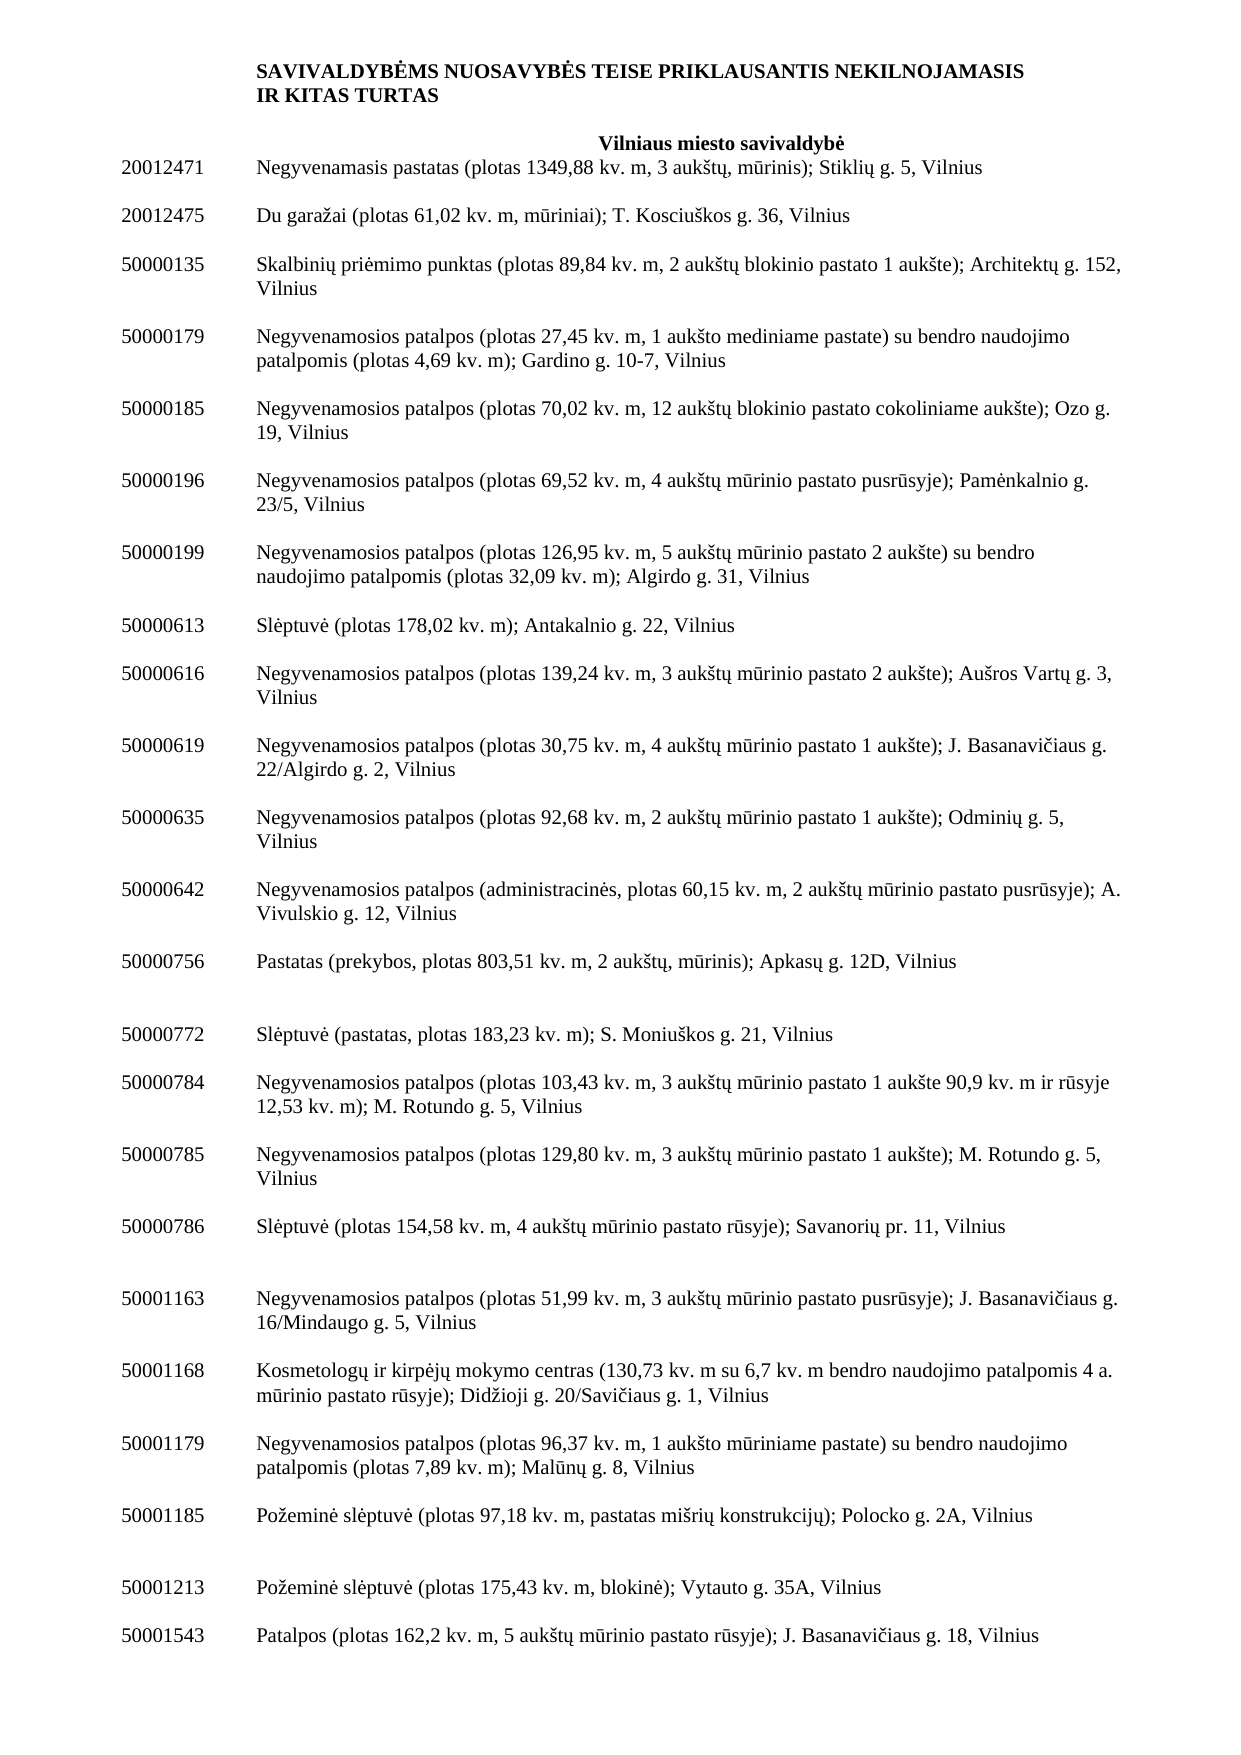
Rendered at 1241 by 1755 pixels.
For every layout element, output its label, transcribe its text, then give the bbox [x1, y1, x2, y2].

table_cell [100, 1262, 104, 1286]
table_cell 50000616 [105, 661, 245, 709]
table_cell [1173, 1623, 1189, 1647]
table_cell [100, 1575, 104, 1599]
table_cell [100, 949, 104, 973]
table_cell [1157, 1286, 1173, 1334]
table_cell [1136, 204, 1152, 227]
table_cell [100, 372, 104, 396]
table_cell 50000135 [105, 252, 245, 300]
table_cell [1152, 661, 1157, 709]
table_cell [105, 709, 1198, 733]
table_cell [1173, 1142, 1189, 1190]
table_cell [100, 1046, 104, 1070]
table_cell [1173, 949, 1189, 973]
table_cell [105, 1118, 1198, 1142]
table_cell [100, 1599, 104, 1623]
table_cell [1157, 204, 1173, 227]
table_cell [1136, 468, 1152, 516]
table_cell [105, 1527, 1198, 1551]
table_cell [100, 661, 104, 709]
table_cell 50000635 [105, 805, 245, 853]
table_cell [105, 1407, 1198, 1431]
table_cell [1152, 1214, 1157, 1238]
table_cell [1190, 1022, 1198, 1046]
table_cell [100, 396, 104, 444]
table_cell [105, 516, 1198, 540]
table_cell Du garažai (plotas 61,02 kv. m, mūriniai); T. Kosciuškos g. 36, Vilnius [245, 204, 1136, 227]
table_cell [105, 853, 1198, 877]
table_cell [100, 1527, 104, 1551]
table_cell [1173, 1431, 1189, 1479]
table_cell Negyvenamosios patalpos (plotas 92,68 kv. m, 2 aukštų mūrinio pastato 1 aukšte); Odminių g. 5, Vilnius [245, 805, 1136, 853]
table_cell [1136, 949, 1152, 973]
table_cell [1173, 613, 1189, 637]
table_cell [1152, 1022, 1157, 1046]
table_cell [1190, 468, 1198, 516]
table_cell [100, 179, 104, 203]
table_cell Negyvenamosios patalpos (administracinės, plotas 60,15 kv. m, 2 aukštų mūrinio pastato pusrūsyje); A. Vivulskio g. 12, Vilnius [245, 877, 1136, 925]
table_cell [1136, 155, 1152, 179]
table_cell Slėptuvė (plotas 154,58 kv. m, 4 aukštų mūrinio pastato rūsyje); Savanorių pr. 11, Vilnius [245, 1214, 1136, 1238]
table_cell [1173, 877, 1189, 925]
table_cell [100, 155, 104, 179]
table_cell Negyvenamosios patalpos (plotas 103,43 kv. m, 3 aukštų mūrinio pastato 1 aukšte 90,9 kv. m ir rūsyje 12,53 kv. m); M. Rotundo g. 5, Vilnius [245, 1070, 1136, 1118]
table_cell [1173, 324, 1189, 372]
table_cell [105, 1334, 1198, 1358]
table_cell [1190, 661, 1198, 709]
table_cell [1157, 613, 1173, 637]
table_cell [1157, 1022, 1173, 1046]
table_cell [100, 1334, 104, 1358]
table_cell [1157, 155, 1173, 179]
table_cell [1136, 540, 1152, 588]
table_cell [105, 1479, 1198, 1503]
table_cell [1190, 877, 1198, 925]
table_cell [105, 589, 1198, 612]
table_cell [100, 228, 104, 252]
table_cell [105, 1238, 1198, 1262]
table_header [100, 59, 104, 131]
table_cell [1136, 1286, 1152, 1334]
table_cell [1157, 1503, 1173, 1527]
table_cell [1173, 1286, 1189, 1334]
table_cell [100, 998, 104, 1022]
table_cell Patalpos (plotas 162,2 kv. m, 5 aukštų mūrinio pastato rūsyje); J. Basanavičiaus g. 18, Vilnius [245, 1623, 1136, 1647]
table_cell [1190, 1575, 1198, 1599]
table_cell [1190, 1623, 1198, 1647]
table_cell Negyvenamosios patalpos (plotas 139,24 kv. m, 3 aukštų mūrinio pastato 2 aukšte); Aušros Vartų g. 3, Vilnius [245, 661, 1136, 709]
table_cell [105, 372, 1198, 396]
table_cell [1152, 324, 1157, 372]
table_cell [1152, 1503, 1157, 1527]
table_cell [100, 1359, 104, 1407]
table_cell [105, 1190, 1198, 1214]
table_cell [1190, 733, 1198, 781]
table_cell [1190, 1142, 1198, 1190]
table_cell Skalbinių priėmimo punktas (plotas 89,84 kv. m, 2 aukštų blokinio pastato 1 aukšte); Architektų g. 152, Vilnius [245, 252, 1189, 300]
table_cell 20012475 [105, 204, 245, 227]
table_cell Požeminė slėptuvė (plotas 97,18 kv. m, pastatas mišrių konstrukcijų); Polocko g. 2A, Vilnius [245, 1503, 1136, 1527]
table_cell [100, 613, 104, 637]
table_cell [1173, 661, 1189, 709]
table_cell [105, 925, 1198, 949]
table_cell [1152, 613, 1157, 637]
table_cell [1157, 1214, 1173, 1238]
table_cell 50000619 [105, 733, 245, 781]
table_cell [100, 589, 104, 612]
table_cell [100, 1623, 104, 1647]
table_cell [1157, 468, 1173, 516]
table_cell [1136, 1431, 1152, 1479]
table_cell [105, 998, 1198, 1022]
table_cell [100, 1431, 104, 1479]
table_cell [100, 1479, 104, 1503]
table_cell [1152, 877, 1157, 925]
table_cell [105, 637, 1198, 661]
table_cell [1152, 1623, 1157, 1647]
table_cell [1152, 1431, 1157, 1479]
table_cell [1173, 1214, 1189, 1238]
table_cell Negyvenamosios patalpos (plotas 70,02 kv. m, 12 aukštų blokinio pastato cokoliniame aukšte); Ozo g. 19, Vilnius [245, 396, 1136, 444]
table_cell 20012471 [105, 155, 245, 179]
table_cell 50001168 [105, 1359, 245, 1407]
table_cell 50000613 [105, 613, 245, 637]
table_cell [100, 805, 104, 853]
table_cell [1136, 1070, 1152, 1118]
table_cell [105, 781, 1198, 805]
table_cell [1190, 949, 1198, 973]
table_cell [100, 204, 104, 227]
table_cell Kosmetologų ir kirpėjų mokymo centras (130,73 kv. m su 6,7 kv. m bendro naudojimo patalpomis 4 a. mūrinio pastato rūsyje); Didžioji g. 20/Savičiaus g. 1, Vilnius [245, 1359, 1136, 1407]
table_cell [1152, 155, 1157, 179]
table_cell [1136, 1503, 1152, 1527]
table_cell [100, 1503, 104, 1527]
table_cell [1173, 540, 1189, 588]
table_cell Negyvenamosios patalpos (plotas 69,52 kv. m, 4 aukštų mūrinio pastato pusrūsyje); Pamėnkalnio g. 23/5, Vilnius [245, 468, 1136, 516]
table_cell [1190, 1503, 1198, 1527]
table_cell [1157, 396, 1173, 444]
table_cell [105, 179, 1198, 203]
table_cell [1152, 1286, 1157, 1334]
table_cell [1136, 877, 1152, 925]
table_cell [1190, 540, 1198, 588]
table_cell [1157, 1070, 1173, 1118]
table_cell [105, 131, 245, 155]
table_cell [1190, 805, 1198, 853]
table_cell 50001163 [105, 1286, 245, 1334]
table_cell [1173, 805, 1189, 853]
table_cell [1157, 877, 1173, 925]
table_cell [1157, 324, 1173, 372]
table_cell Negyvenamosios patalpos (plotas 51,99 kv. m, 3 aukštų mūrinio pastato pusrūsyje); J. Basanavičiaus g. 16/Mindaugo g. 5, Vilnius [245, 1286, 1136, 1334]
table_cell [105, 1046, 1198, 1070]
table_cell [1136, 324, 1152, 372]
table_cell Negyvenamosios patalpos (plotas 96,37 kv. m, 1 aukšto mūriniame pastate) su bendro naudojimo patalpomis (plotas 7,89 kv. m); Malūnų g. 8, Vilnius [245, 1431, 1136, 1479]
table_cell 50000784 [105, 1070, 245, 1118]
table_cell [1157, 661, 1173, 709]
table_cell [105, 974, 1198, 997]
table_cell [1173, 1359, 1189, 1407]
table_cell [1136, 1022, 1152, 1046]
table_cell [105, 444, 1198, 468]
table_cell [1152, 1359, 1157, 1407]
table_cell [1190, 1214, 1198, 1238]
table_cell 50000185 [105, 396, 245, 444]
table_cell [1157, 1623, 1173, 1647]
table_cell [105, 1262, 1198, 1286]
table_cell [1173, 1070, 1189, 1118]
table_cell [105, 228, 1198, 252]
table_cell [1136, 613, 1152, 637]
table_cell [1190, 613, 1198, 637]
table_cell Slėptuvė (pastatas, plotas 183,23 kv. m); S. Moniuškos g. 21, Vilnius [245, 1022, 1136, 1046]
table_cell [1190, 1359, 1198, 1407]
table_cell [100, 1142, 104, 1190]
table_cell [1173, 468, 1189, 516]
table_cell Negyvenamosios patalpos (plotas 30,75 kv. m, 4 aukštų mūrinio pastato 1 aukšte); J. Basanavičiaus g. 22/Algirdo g. 2, Vilnius [245, 733, 1136, 781]
table_cell [1152, 1575, 1157, 1599]
table_cell 50001179 [105, 1431, 245, 1479]
table_cell [1173, 155, 1189, 179]
table_cell [1136, 661, 1152, 709]
table_cell [1157, 733, 1173, 781]
table_cell [1157, 1142, 1173, 1190]
table_cell [1190, 1286, 1198, 1334]
table_cell 50001543 [105, 1623, 245, 1647]
table_cell [1152, 805, 1157, 853]
table_cell [1136, 733, 1152, 781]
table_cell [1136, 1359, 1152, 1407]
table_cell [100, 974, 104, 997]
table_cell [100, 1214, 104, 1238]
table_cell [100, 300, 104, 324]
table_cell [100, 637, 104, 661]
table_cell Negyvenamosios patalpos (plotas 126,95 kv. m, 5 aukštų mūrinio pastato 2 aukšte) su bendro naudojimo patalpomis (plotas 32,09 kv. m); Algirdo g. 31, Vilnius [245, 540, 1136, 588]
table_cell [1157, 805, 1173, 853]
table_cell [1152, 1070, 1157, 1118]
table_cell [100, 1647, 104, 1671]
table_cell 50000199 [105, 540, 245, 588]
table_cell [1152, 468, 1157, 516]
table_cell [100, 1070, 104, 1118]
table_cell [105, 1647, 1198, 1671]
table_cell [1173, 1022, 1189, 1046]
table_cell 50000196 [105, 468, 245, 516]
table_cell 50000786 [105, 1214, 245, 1238]
table_cell [100, 925, 104, 949]
table_cell [1152, 733, 1157, 781]
table_cell Negyvenamasis pastatas (plotas 1349,88 kv. m, 3 aukštų, mūrinis); Stiklių g. 5, Vilnius [245, 155, 1136, 179]
table_header [105, 59, 245, 131]
table_cell [1136, 1214, 1152, 1238]
table_cell [100, 853, 104, 877]
table_cell [1152, 949, 1157, 973]
table_cell 50000642 [105, 877, 245, 925]
table_cell [1152, 204, 1157, 227]
table_cell Slėptuvė (plotas 178,02 kv. m); Antakalnio g. 22, Vilnius [245, 613, 1136, 637]
table_cell [100, 1118, 104, 1142]
table_cell [1157, 1431, 1173, 1479]
table_cell [1190, 1070, 1198, 1118]
table_cell [100, 516, 104, 540]
table_cell Pastatas (prekybos, plotas 803,51 kv. m, 2 aukštų, mūrinis); Apkasų g. 12D, Vilnius [245, 949, 1136, 973]
table_cell Negyvenamosios patalpos (plotas 129,80 kv. m, 3 aukštų mūrinio pastato 1 aukšte); M. Rotundo g. 5, Vilnius [245, 1142, 1152, 1190]
table_cell [1190, 324, 1198, 372]
table_cell [100, 1286, 104, 1334]
table_cell [100, 1551, 104, 1575]
table_cell [105, 1599, 1198, 1623]
table_cell [100, 1407, 104, 1431]
table_cell 50000756 [105, 949, 245, 973]
table_cell [100, 1190, 104, 1214]
table_cell [1136, 805, 1152, 853]
table_cell [1157, 949, 1173, 973]
table_cell [100, 131, 104, 155]
table_cell [100, 540, 104, 588]
table_cell 50000785 [105, 1142, 245, 1190]
table_cell [100, 444, 104, 468]
table_cell [1136, 396, 1152, 444]
table_cell 50001185 [105, 1503, 245, 1527]
table_cell [1190, 155, 1198, 179]
table_cell [1152, 1142, 1157, 1190]
table_cell [1152, 540, 1157, 588]
table_header SAVIVALDYBĖMS NUOSAVYBĖS TEISE PRIKLAUSANTIS NEKILNOJAMASIS IR KITAS TURTAS [245, 59, 1198, 131]
table_cell 50000772 [105, 1022, 245, 1046]
table_cell [1173, 733, 1189, 781]
table_cell Vilniaus miesto savivaldybė [245, 131, 1198, 155]
table_cell [100, 252, 104, 300]
table_cell [1136, 1575, 1152, 1599]
table_cell [100, 733, 104, 781]
table_cell [1152, 396, 1157, 444]
table_cell [100, 877, 104, 925]
table_cell [1173, 396, 1189, 444]
table_cell [1136, 1623, 1152, 1647]
table_cell [1190, 204, 1198, 227]
table_cell [1157, 1359, 1173, 1407]
table_cell Požeminė slėptuvė (plotas 175,43 kv. m, blokinė); Vytauto g. 35A, Vilnius [245, 1575, 1136, 1599]
table_cell [1173, 1575, 1189, 1599]
table_cell 50001213 [105, 1575, 245, 1599]
table_cell [1157, 540, 1173, 588]
table_cell [100, 468, 104, 516]
table_cell [1190, 252, 1198, 300]
table_cell [105, 1551, 1198, 1575]
table_cell [100, 781, 104, 805]
table_cell [100, 1238, 104, 1262]
table_cell [100, 1022, 104, 1046]
table_cell 50000179 [105, 324, 245, 372]
table_cell [1157, 1575, 1173, 1599]
table_cell Negyvenamosios patalpos (plotas 27,45 kv. m, 1 aukšto mediniame pastate) su bendro naudojimo patalpomis (plotas 4,69 kv. m); Gardino g. 10-7, Vilnius [245, 324, 1136, 372]
table_cell [1173, 1503, 1189, 1527]
table_cell [105, 300, 1198, 324]
table_cell [100, 324, 104, 372]
table_cell [1173, 204, 1189, 227]
table_cell [100, 709, 104, 733]
table_cell [1190, 1431, 1198, 1479]
table_cell [1190, 396, 1198, 444]
